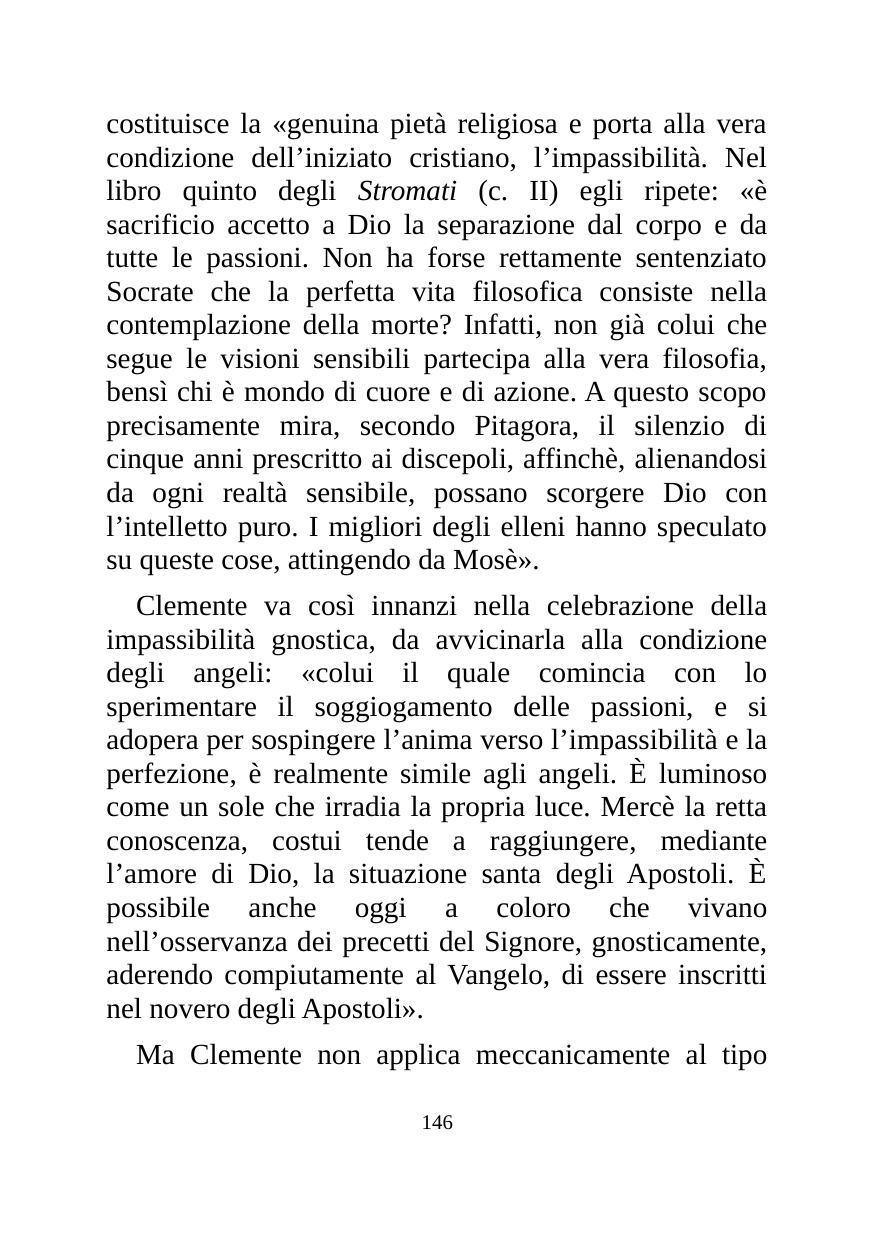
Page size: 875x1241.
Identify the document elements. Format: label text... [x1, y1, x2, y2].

text Ma Clemente non applica meccanicamente al tipo [106, 1037, 768, 1070]
text Clemente va così innanzi nella celebrazione della impassibilità gnostica, da avvicinarla alla condizione degli angeli: «colui il quale comincia con lo sperimentare il soggiogamento delle passioni, e si adopera per sospingere l’anima verso l’impassibilità e la perfezione, è realmente simile agli angeli. È luminoso come un sole che irradia la propria luce. Mercè la retta conoscenza, costui tende a raggiungere, mediante l’amore di Dio, la situazione santa degli Apostoli. È possibile anche oggi a coloro che vivano nell’osservanza dei precetti del Signore, gnosticamente, aderendo compiutamente al Vangelo, di essere inscritti nel novero degli Apostoli». [106, 588, 768, 1024]
text costituisce la «genuina pietà religiosa e porta alla vera condizione dell’iniziato cristiano, l’impassibilità. Nel libro quinto degli Stromati (c. II) egli ripete: «è sacrificio accetto a Dio la separazione dal corpo e da tutte le passioni. Non ha forse rettamente sentenziato Socrate che la perfetta vita filosofica consiste nella contemplazione della morte? Infatti, non già colui che segue le visioni sensibili partecipa alla vera filosofia, bensì chi è mondo di cuore e di azione. A questo scopo precisamente mira, secondo Pitagora, il silenzio di cinque anni prescritto ai discepoli, affinchè, alienandosi da ogni realtà sensibile, possano scorgere Dio con l’intelletto puro. I migliori degli elleni hanno speculato su queste cose, attingendo da Mosè». [106, 106, 768, 576]
